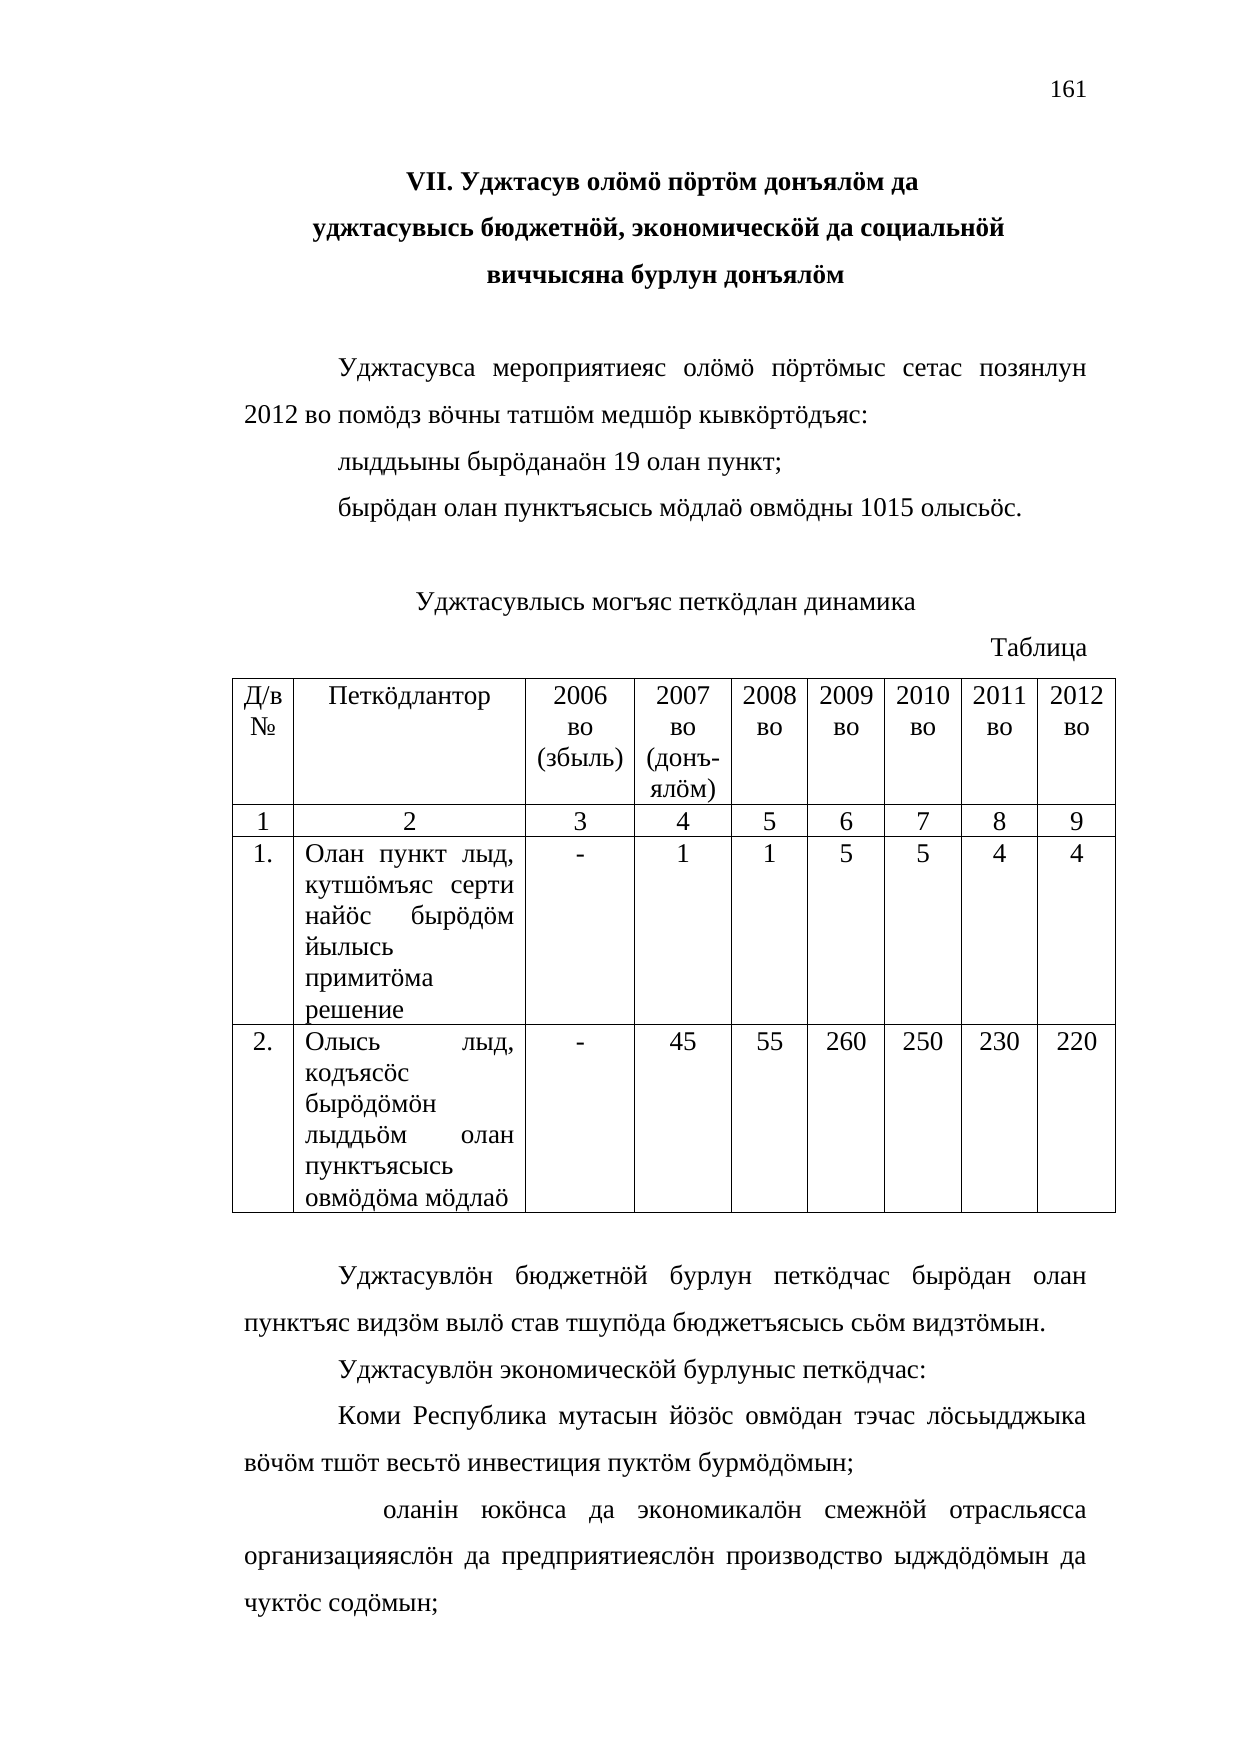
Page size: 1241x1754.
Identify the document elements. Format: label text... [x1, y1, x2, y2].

table_cell 5 [732, 805, 807, 836]
table_header 2011 во [962, 679, 1037, 804]
table_cell 4 [962, 837, 1037, 1024]
table_header 2012 во [1038, 679, 1115, 804]
text VII. Уджтасув олöмö пöртöм донъялöм да [244, 165, 1087, 196]
text лыддьыны бырöданаöн 19 олан пункт; [244, 445, 1087, 476]
text Уджтасувлöн экономическöй бурлуныс петкöдчас: [244, 1353, 1087, 1384]
table_cell 4 [1038, 837, 1115, 1024]
table_header 2010 во [885, 679, 961, 804]
table_cell 3 [526, 805, 634, 836]
table_cell 7 [885, 805, 961, 836]
table_cell 260 [808, 1025, 884, 1212]
table_cell - [526, 1025, 634, 1212]
table_cell 6 [808, 805, 884, 836]
text Таблица [244, 631, 1087, 663]
table_cell 4 [635, 805, 731, 836]
text бырöдан олан пунктъясысь мöдлаö овмöдны 1015 олысьöс. [244, 491, 1087, 523]
table_cell 9 [1038, 805, 1115, 836]
table_cell 2 [294, 805, 525, 836]
text оланін юкöнса да экономикалöн смежнöй отрасльясса организацияяслöн да предприятиеяслöн производство ыдждöдöмын да чуктöс содöмын; [244, 1493, 1087, 1617]
table_cell 1 [732, 837, 807, 1024]
table_cell 2. [233, 1025, 293, 1212]
table_header 2006 во (збыль) [526, 679, 634, 804]
text Коми Республика мутасын йöзöс овмöдан тэчас лöсьыдджыка вöчöм тшöт весьтö инвестиция пуктöм бурмöдöмын; [244, 1399, 1087, 1477]
table_header Петкöдлантор [294, 679, 525, 804]
table_cell 220 [1038, 1025, 1115, 1212]
table_cell 230 [962, 1025, 1037, 1212]
table_cell Олысь лыд, кодъясöс бырöдöмöн лыддьöм олан пунктъясысь овмöдöма мöдлаö [294, 1025, 525, 1212]
table_cell 45 [635, 1025, 731, 1212]
text Уджтасувлысь могъяс петкöдлан динамика [244, 585, 1087, 616]
table_cell - [526, 837, 634, 1024]
text Уджтасувлöн бюджетнöй бурлун петкöдчас бырöдан олан пунктъяс видзöм вылö став тшупöда бюджетъясысь сьöм видзтöмын. [244, 1259, 1087, 1337]
table_header 2008 во [732, 679, 807, 804]
text виччысяна бурлун донъялöм [244, 258, 1087, 289]
table_cell 5 [808, 837, 884, 1024]
table_header 2009 во [808, 679, 884, 804]
table_cell 250 [885, 1025, 961, 1212]
text Уджтасувса мероприятиеяс олöмö пöртöмыс сетас позянлун 2012 во помöдз вöчны татшöм медшöр кывкöртöдъяс: [244, 351, 1087, 429]
table_cell 8 [962, 805, 1037, 836]
table_cell 5 [885, 837, 961, 1024]
table_header Д/в № [233, 679, 293, 804]
table_header 2007 во (донъ-ялöм) [635, 679, 731, 804]
table_cell Олан пункт лыд, кутшöмъяс серти найöс бырöдöм йылысь примитöма решение [294, 837, 525, 1024]
table_cell 1 [233, 805, 293, 836]
table_cell 1 [635, 837, 731, 1024]
table_cell 55 [732, 1025, 807, 1212]
table_cell 1. [233, 837, 293, 1024]
text уджтасувысь бюджетнöй, экономическöй да социальнöй [244, 211, 1087, 243]
